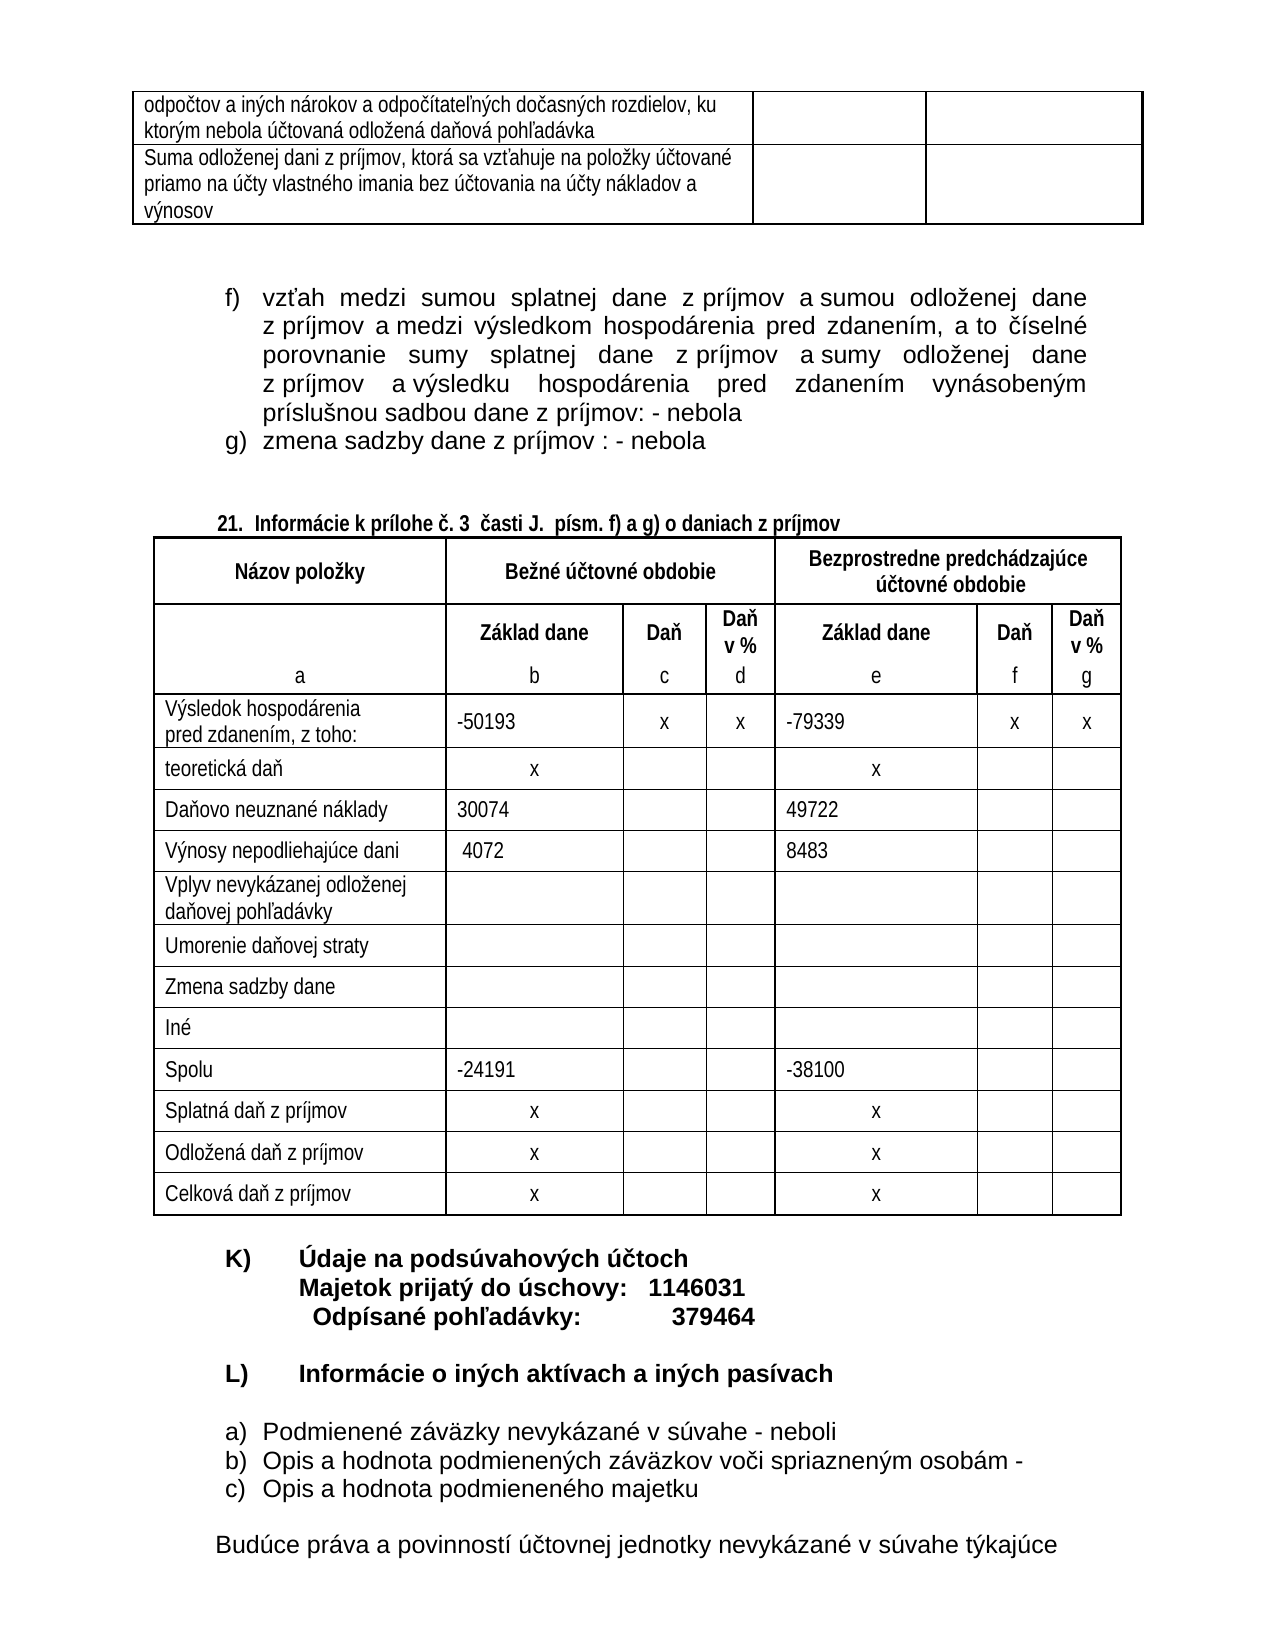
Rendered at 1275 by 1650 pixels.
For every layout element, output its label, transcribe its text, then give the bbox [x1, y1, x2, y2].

table_cell [978, 1132, 1052, 1172]
table_cell [1053, 967, 1120, 1007]
table_cell [978, 831, 1052, 871]
table_cell -50193 [447, 695, 623, 747]
table_cell x [447, 1132, 623, 1172]
text b) Opis a hodnota podmienených záväzkov voči spriazneným osobám - [225, 1446, 1087, 1474]
table_cell b [447, 658, 622, 692]
table_cell Daňovo neuznané náklady [155, 790, 445, 830]
text L) Informácie o iných aktívach a iných pasívach [225, 1359, 1087, 1388]
table_cell -79339 [776, 695, 977, 747]
table_cell [1053, 1049, 1120, 1089]
table_header Bežné účtovné obdobie [447, 539, 774, 603]
table_cell [707, 1173, 774, 1214]
table_cell [1053, 790, 1120, 830]
text 21. Informácie k prílohe č. 3 časti J. písm. f) a g) o daniach z príjmov [217, 510, 1087, 536]
table_cell [707, 790, 774, 830]
table_cell [978, 967, 1052, 1007]
table_cell -24191 [447, 1049, 623, 1089]
table_cell a [155, 658, 445, 692]
table_cell 30074 [447, 790, 623, 830]
table_cell Daň [624, 605, 705, 658]
table_cell Výsledok hospodárenia pred zdanením, z toho: [155, 695, 445, 747]
text a) Podmienené záväzky nevykázané v súvahe - neboli [225, 1417, 1087, 1446]
table_cell [1053, 748, 1120, 789]
text g) zmena sadzby dane z príjmov : - nebola [225, 426, 1087, 455]
table_cell [776, 872, 977, 924]
table_cell 4072 [447, 831, 623, 871]
table_cell d [707, 658, 774, 692]
table_cell [624, 872, 706, 924]
table_cell [447, 925, 623, 966]
table_cell [978, 790, 1052, 830]
table_cell [624, 748, 706, 789]
table_cell [754, 92, 925, 144]
text Budúce práva a povinností účtovnej jednotky nevykázané v súvahe týkajúce [187, 1529, 1087, 1558]
table_cell [978, 925, 1052, 966]
table_cell [707, 748, 774, 789]
table_cell Odložená daň z príjmov [155, 1132, 445, 1172]
table_cell x [978, 695, 1052, 747]
table_cell g [1053, 658, 1120, 692]
table_cell [1053, 1173, 1120, 1214]
table_cell [776, 1008, 977, 1048]
table_cell [707, 925, 774, 966]
table_cell x [1053, 695, 1120, 747]
table_cell [978, 872, 1052, 924]
table_cell Výnosy nepodliehajúce dani [155, 831, 445, 871]
table_cell [707, 1091, 774, 1131]
table_cell Daň v % [707, 605, 774, 658]
table_cell x [447, 748, 623, 789]
table_cell [624, 1049, 706, 1089]
table_cell [624, 831, 706, 871]
table_cell [447, 967, 623, 1007]
table_cell 8483 [776, 831, 977, 871]
table_cell [1053, 1008, 1120, 1048]
table_cell x [776, 1173, 977, 1214]
table_cell odpočtov a iných nárokov a odpočítateľných dočasných rozdielov, ku ktorým nebola účtovaná odložená daňová pohľadávka [134, 92, 752, 144]
table_cell [1053, 831, 1120, 871]
table_cell [927, 92, 1141, 144]
text K) Údaje na podsúvahových účtoch Majetok prijatý do úschovy: 1146031 [225, 1244, 1087, 1302]
table_cell 49722 [776, 790, 977, 830]
table_cell [447, 1008, 623, 1048]
table_cell [707, 831, 774, 871]
table_cell [978, 1091, 1052, 1131]
table_cell Spolu [155, 1049, 445, 1089]
text f) vzťah medzi sumou splatnej dane z príjmov a sumou odloženej dane z príjmov a medzi výsledkom hospodárenia pred zdanením, a to číselné porovnanie sumy splatnej dane z príjmov a sumy odloženej dane z príjmov a výsledku hospodárenia pred zdanením vynásobeným príslušnou sadbou dane z príjmov: - nebola [225, 282, 1087, 426]
table_cell Základ dane [447, 605, 622, 658]
table_cell c [624, 658, 705, 692]
table_cell [978, 1173, 1052, 1214]
text c) Opis a hodnota podmieneného majetku [225, 1474, 1087, 1503]
table_cell [1053, 925, 1120, 966]
table_cell x [776, 1132, 977, 1172]
table_cell [707, 967, 774, 1007]
table_cell [978, 1008, 1052, 1048]
table_cell [707, 1132, 774, 1172]
table_cell Umorenie daňovej straty [155, 925, 445, 966]
table_cell Celková daň z príjmov [155, 1173, 445, 1214]
table_cell [624, 1008, 706, 1048]
table_cell [624, 967, 706, 1007]
table_cell [707, 1049, 774, 1089]
table_cell [1053, 1091, 1120, 1131]
table_cell x [447, 1173, 623, 1214]
table_cell [624, 1091, 706, 1131]
table_cell [624, 790, 706, 830]
table_cell [624, 925, 706, 966]
table_header Bezprostredne predchádzajúce účtovné obdobie [776, 539, 1120, 603]
text Odpísané pohľadávky: 379464 [187, 1302, 1087, 1331]
table_cell teoretická daň [155, 748, 445, 789]
table_cell [754, 145, 925, 223]
table_cell e [776, 658, 976, 692]
table_cell [1053, 1132, 1120, 1172]
table_cell [155, 605, 445, 658]
table_cell [776, 925, 977, 966]
table_cell x [776, 1091, 977, 1131]
table_cell Vplyv nevykázanej odloženej daňovej pohľadávky [155, 872, 445, 924]
table_cell [927, 145, 1141, 223]
table_cell [624, 1173, 706, 1214]
table_cell [707, 872, 774, 924]
table_cell [978, 748, 1052, 789]
table_cell x [447, 1091, 623, 1131]
table_cell Suma odloženej dani z príjmov, ktorá sa vzťahuje na položky účtované priamo na účty vlastného imania bez účtovania na účty nákladov a výnosov [134, 145, 752, 223]
table_cell -38100 [776, 1049, 977, 1089]
table_cell [978, 1049, 1052, 1089]
table_header Názov položky [155, 539, 445, 603]
table_cell [707, 1008, 774, 1048]
table_cell x [624, 695, 706, 747]
table_cell [776, 967, 977, 1007]
table_cell Daň v % [1053, 605, 1120, 658]
table_cell Zmena sadzby dane [155, 967, 445, 1007]
table_cell Základ dane [776, 605, 976, 658]
table_cell Daň [978, 605, 1051, 658]
table_cell [1053, 872, 1120, 924]
table_cell [624, 1132, 706, 1172]
table_cell Iné [155, 1008, 445, 1048]
table_cell [447, 872, 623, 924]
table_cell x [707, 695, 774, 747]
table_cell Splatná daň z príjmov [155, 1091, 445, 1131]
table_cell f [978, 658, 1051, 692]
table_cell x [776, 748, 977, 789]
